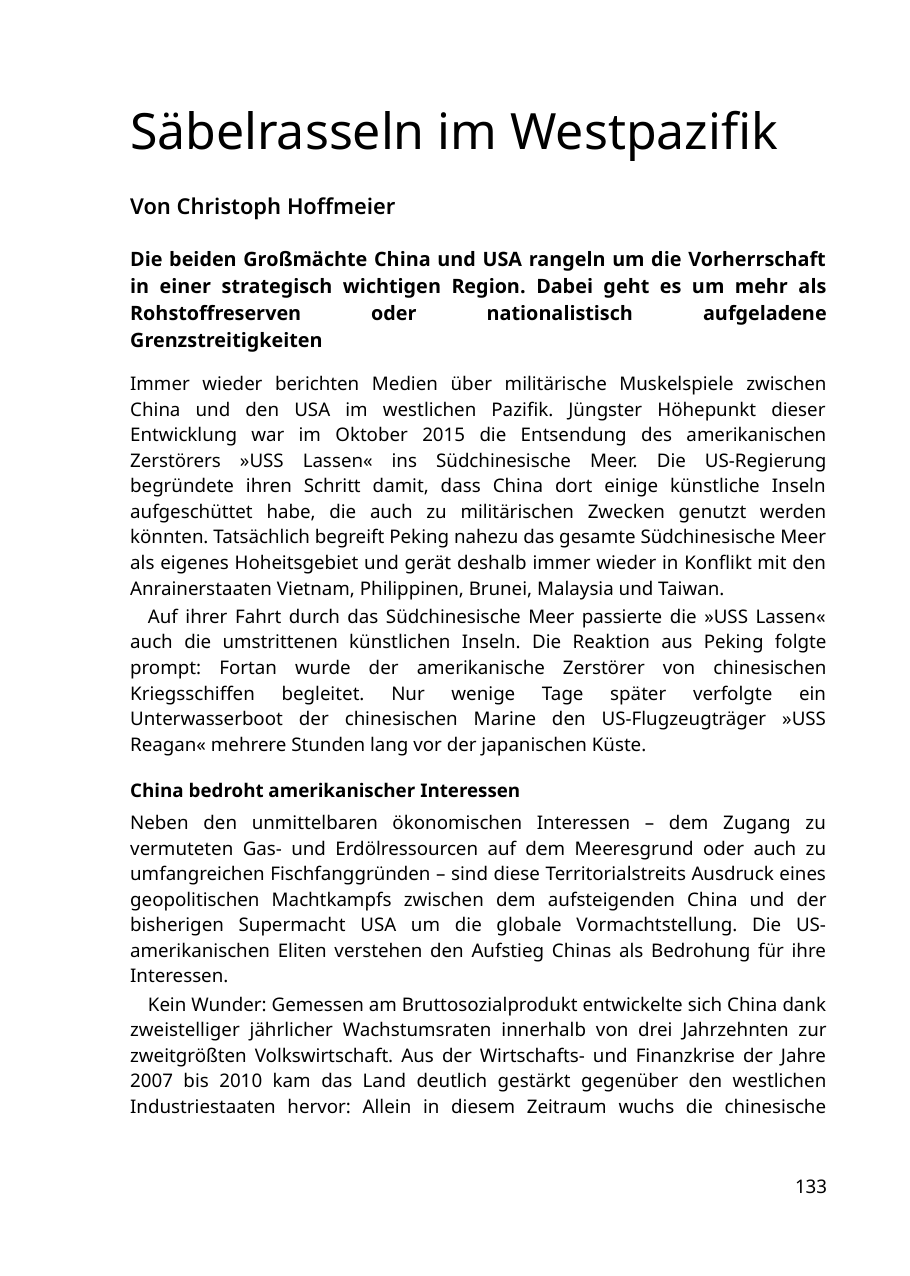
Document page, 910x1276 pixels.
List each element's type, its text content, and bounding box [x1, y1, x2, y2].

subtitle Säbelrasseln im Westpazifik [130, 96, 827, 164]
text Auf ihrer Fahrt durch das Südchinesische Meer passierte die »USS Lassen« auch die umstrittenen künstlichen Inseln. Die Reaktion aus Peking folgte prompt: Fortan wurde der amerikanische Zerstörer von chinesischen Kriegsschiffen begleitet. Nur wenige Tage später verfolgte ein Unterwasserboot der chinesischen Marine den US-Flugzeugträger »USS Reagan« mehrere Stunden lang vor der japanischen Küste. [130, 603, 827, 756]
text Immer wieder berichten Medien über militärische Muskelspiele zwischen China und den USA im westlichen Pazifik. Jüngster Höhepunkt dieser Entwicklung war im Oktober 2015 die Entsendung des amerikanischen Zerstörers »USS Lassen« ins Südchinesische Meer. Die US-Regierung begründete ihren Schritt damit, dass China dort einige künstliche Inseln aufgeschüttet habe, die auch zu militärischen Zwecken genutzt werden könnten. Tatsächlich begreift Peking nahezu das gesamte Südchinesische Meer als eigenes Hoheitsgebiet und gerät deshalb immer wieder in Konflikt mit den Anrainerstaaten Vietnam, Philippinen, Brunei, Malaysia und Taiwan. [130, 371, 827, 600]
text China bedroht amerikanischer Interessen [130, 777, 827, 803]
text Neben den unmittelbaren ökonomischen Interessen – dem Zugang zu vermuteten Gas- und Erdölressourcen auf dem Meeresgrund oder auch zu umfangreichen Fischfanggründen – sind diese Territorialstreits Ausdruck eines geopolitischen Machtkampfs zwischen dem aufsteigenden China und der bisherigen Supermacht USA um die globale Vormachtstellung. Die US-amerikanischen Eliten verstehen den Aufstieg Chinas als Bedrohung für ihre Interessen. [130, 810, 827, 988]
text Die beiden Großmächte China und USA rangeln um die Vorherrschaft in einer strategisch wichtigen Region. Dabei geht es um mehr als Rohstoffreserven oder nationalistisch aufgeladene Grenzstreitigkeiten [130, 245, 827, 353]
text Kein Wunder: Gemessen am Bruttosozialprodukt entwickelte sich China dank zweistelliger jährlicher Wachstumsraten innerhalb von drei Jahrzehnten zur zweitgrößten Volkswirtschaft. Aus der Wirtschafts- und Finanzkrise der Jahre 2007 bis 2010 kam das Land deutlich gestärkt gegenüber den westlichen Industriestaaten hervor: Allein in diesem Zeitraum wuchs die chinesische [130, 991, 827, 1119]
subtitle Von Christoph Hoffmeier [130, 191, 827, 221]
